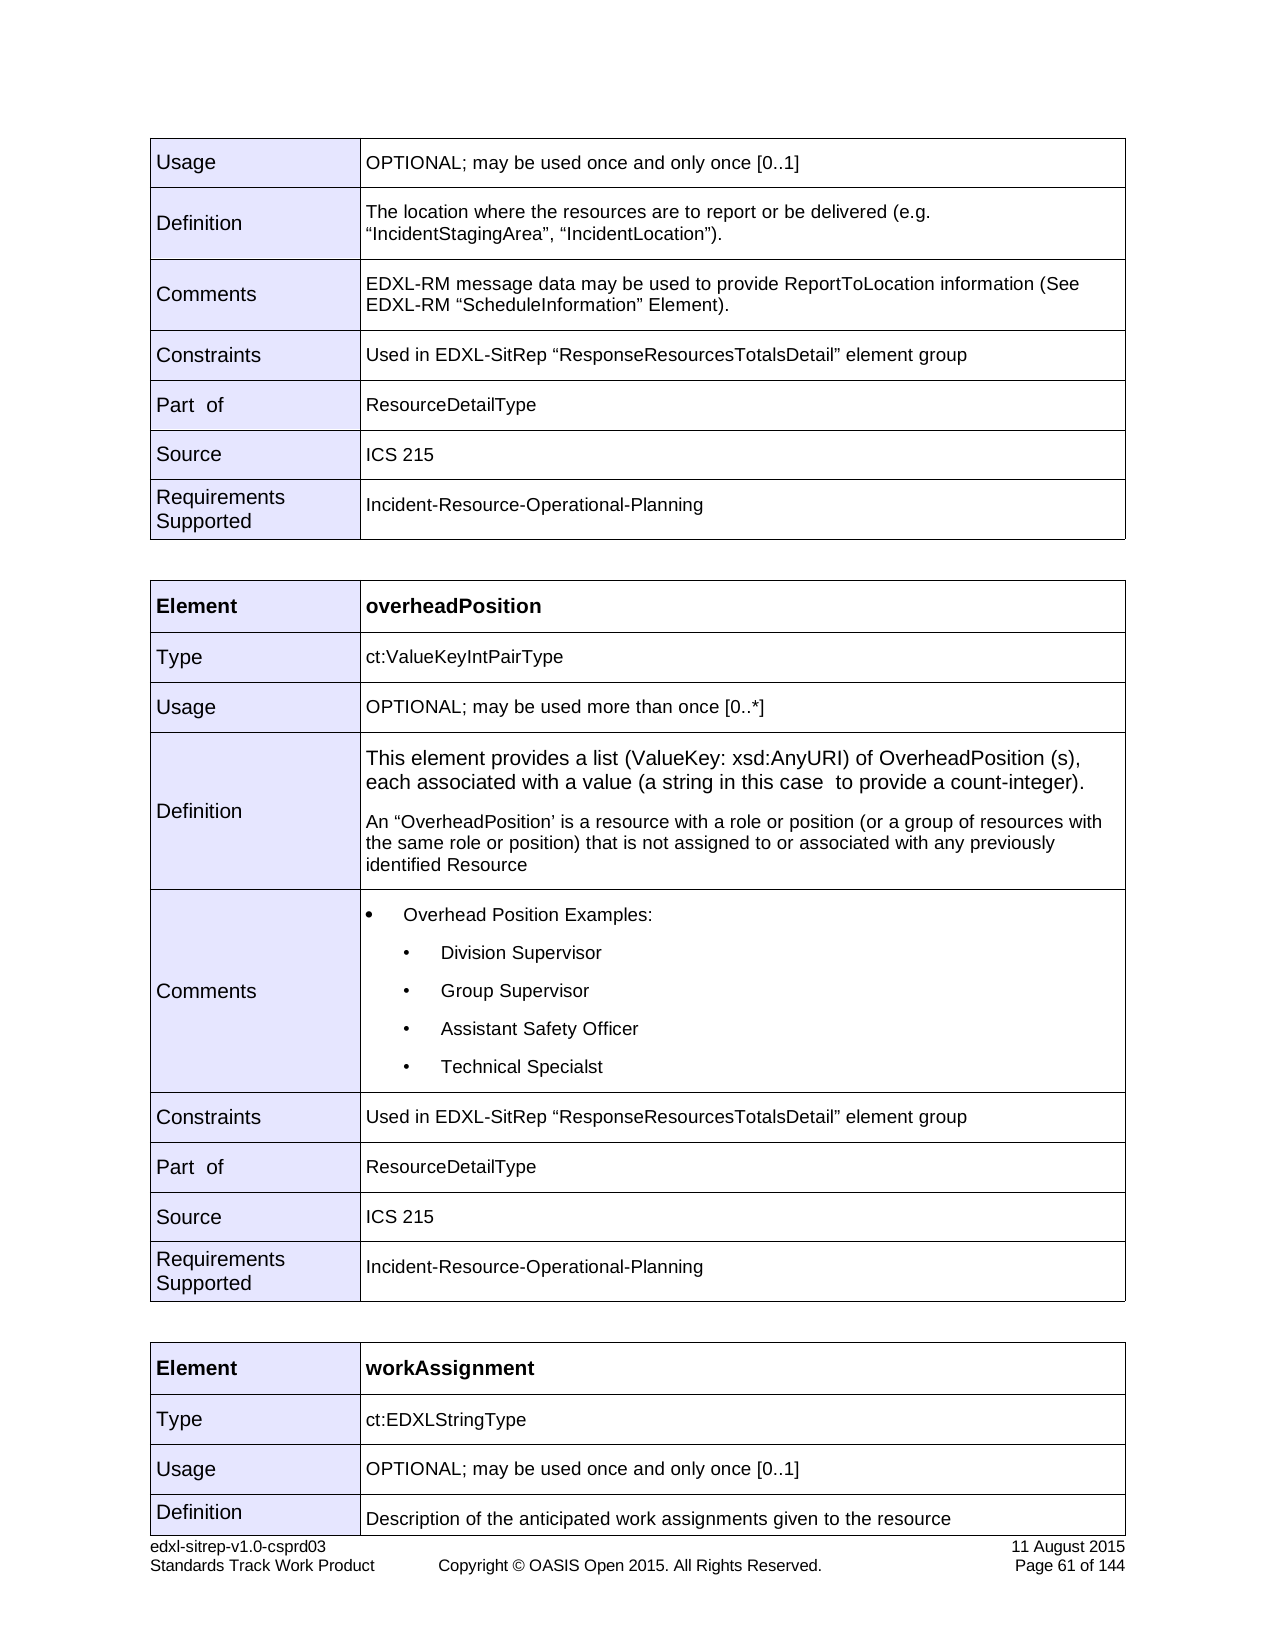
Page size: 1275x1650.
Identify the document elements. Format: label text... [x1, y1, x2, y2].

table_cell Requirements Supported [151, 480, 360, 539]
table_cell Definition [151, 733, 360, 889]
table_cell Usage [151, 1445, 360, 1494]
table_cell ct:ValueKeyIntPairType [361, 633, 1125, 682]
table_header overheadPosition [361, 581, 1125, 632]
table_cell Type [151, 633, 360, 682]
table_cell OPTIONAL; may be used more than once [0..*] [361, 683, 1125, 732]
table_cell Comments [151, 890, 360, 1092]
table_cell Definition [151, 188, 360, 258]
table_cell Part of [151, 1143, 360, 1192]
table_cell EDXL-RM message data may be used to provide ReportToLocation information (See EDXL-RM “ScheduleInformation” Element). [361, 260, 1125, 330]
table_cell Source [151, 1193, 360, 1241]
table_header Element [151, 1343, 360, 1394]
table_cell Usage [151, 683, 360, 732]
table_header Element [151, 581, 360, 632]
table_cell Part of [151, 381, 360, 429]
table_cell Type [151, 1395, 360, 1444]
table_header workAssignment [361, 1343, 1125, 1394]
table_cell The location where the resources are to report or be delivered (e.g. “IncidentStagingArea”, “IncidentLocation”). [361, 188, 1125, 258]
table_cell Source [151, 431, 360, 479]
table_cell Used in EDXL-SitRep “ResponseResourcesTotalsDetail” element group [361, 331, 1125, 380]
table_cell ResourceDetailType [361, 381, 1125, 429]
table_cell Constraints [151, 331, 360, 380]
table_cell Usage [151, 139, 360, 187]
table_cell Overhead Position Examples: Division Supervisor Group Supervisor Assistant Safety Officer Technical Specialst [361, 890, 1125, 1092]
table_cell This element provides a list (ValueKey: xsd:AnyURI) of OverheadPosition (s), each associated with a value (a string in this case to provide a count-integer). An “OverheadPosition’ is a resource with a role or position (or a group of resources with the same role or position) that is not assigned to or associated with any previously identified Resource [361, 733, 1125, 889]
table_cell ICS 215 [361, 431, 1125, 479]
table_cell Description of the anticipated work assignments given to the resource [361, 1495, 1125, 1535]
table_cell ResourceDetailType [361, 1143, 1125, 1192]
table_cell Comments [151, 260, 360, 330]
table_cell ICS 215 [361, 1193, 1125, 1241]
table_cell Requirements Supported [151, 1242, 360, 1301]
table_cell OPTIONAL; may be used once and only once [0..1] [361, 1445, 1125, 1494]
table_cell OPTIONAL; may be used once and only once [0..1] [361, 139, 1125, 187]
table_cell Definition [151, 1495, 360, 1535]
table_cell Used in EDXL-SitRep “ResponseResourcesTotalsDetail” element group [361, 1093, 1125, 1142]
table_cell Constraints [151, 1093, 360, 1142]
table_cell Incident-Resource-Operational-Planning [361, 480, 1125, 539]
table_cell ct:EDXLStringType [361, 1395, 1125, 1444]
table_cell Incident-Resource-Operational-Planning [361, 1242, 1125, 1301]
